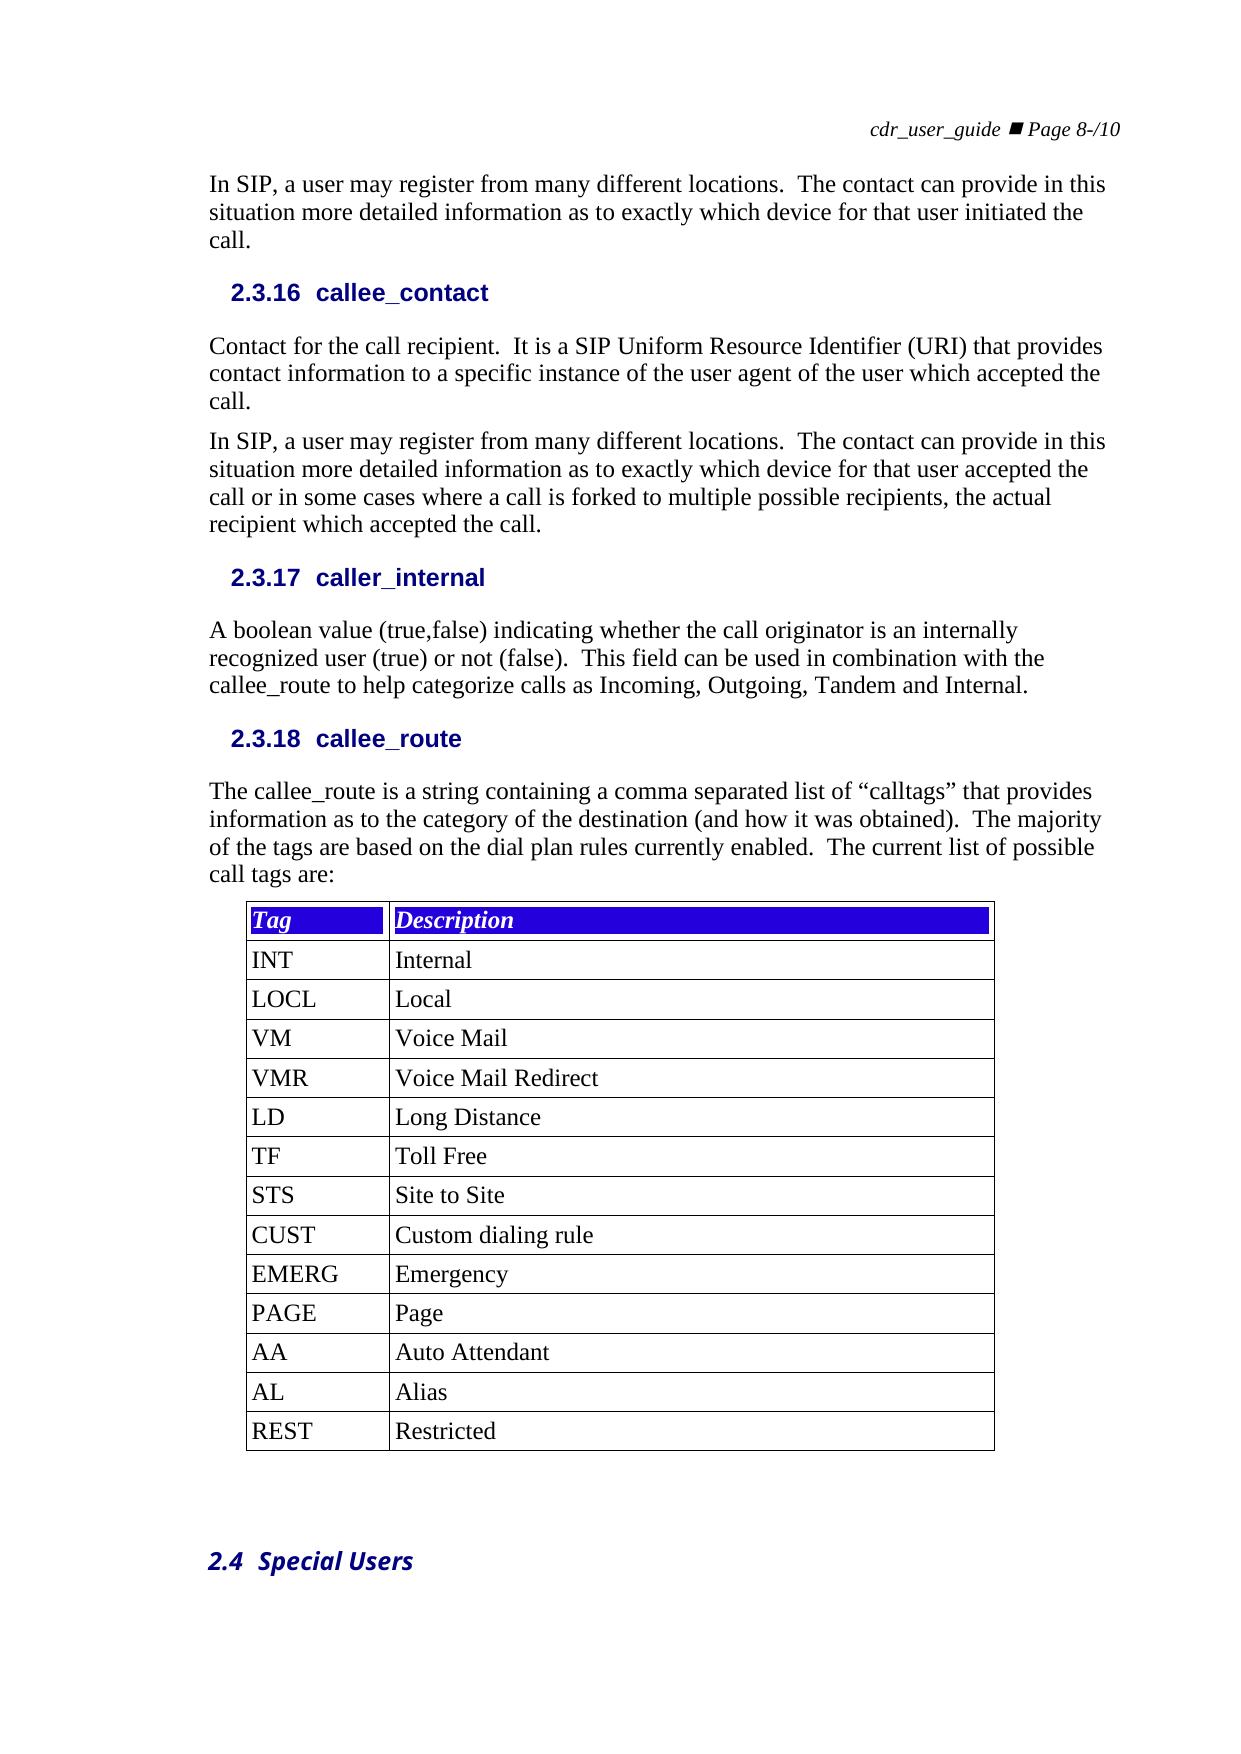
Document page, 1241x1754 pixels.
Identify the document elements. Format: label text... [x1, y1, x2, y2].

table_cell Emergency [390, 1255, 994, 1293]
text In SIP, a user may register from many different locations. The contact can provide in this situation more detailed information as to exactly which device for that user accepted the call or in some cases where a call is forked to multiple possible recipients, the actual recipient which accepted the call. [209, 427, 1122, 538]
table_cell CUST [247, 1216, 389, 1254]
text In SIP, a user may register from many different locations. The contact can provide in this situation more detailed information as to exactly which device for that user initiated the call. [209, 171, 1122, 254]
table_header Description [390, 902, 994, 940]
table_cell LOCL [247, 980, 389, 1019]
table_cell Internal [390, 941, 994, 979]
table_cell VMR [247, 1059, 389, 1097]
table_cell Custom dialing rule [390, 1216, 994, 1254]
table_header Tag [247, 902, 389, 940]
table_cell Voice Mail [390, 1020, 994, 1058]
table_cell STS [247, 1177, 389, 1215]
table_cell Page [390, 1294, 994, 1333]
table_cell AA [247, 1334, 389, 1372]
table_cell Site to Site [390, 1177, 994, 1215]
subtitle caller_internal [118, 563, 1122, 591]
table_cell LD [247, 1098, 389, 1136]
text Contact for the call recipient. It is a SIP Uniform Resource Identifier (URI) that provides contact information to a specific instance of the user agent of the user which accepted the call. [209, 332, 1122, 415]
subtitle Special Users [118, 1543, 1122, 1577]
text A boolean value (true,false) indicating whether the call originator is an internally recognized user (true) or not (false). This field can be used in combination with the callee_route to help categorize calls as Incoming, Outgoing, Tandem and Internal. [209, 616, 1122, 699]
table_cell REST [247, 1412, 389, 1450]
table_cell Auto Attendant [390, 1334, 994, 1372]
table_cell Alias [390, 1373, 994, 1411]
table_cell PAGE [247, 1294, 389, 1333]
table_cell Toll Free [390, 1137, 994, 1176]
table_cell Long Distance [390, 1098, 994, 1136]
table_cell Local [390, 980, 994, 1019]
table_cell EMERG [247, 1255, 389, 1293]
table_cell TF [247, 1137, 389, 1176]
table_cell VM [247, 1020, 389, 1058]
table_cell AL [247, 1373, 389, 1411]
text The callee_route is a string containing a comma separated list of “calltags” that provides information as to the category of the destination (and how it was obtained). The majority of the tags are based on the dial plan rules currently enabled. The current list of possible call tags are: [209, 777, 1122, 888]
table_cell INT [247, 941, 389, 979]
table_cell Restricted [390, 1412, 994, 1450]
subtitle callee_contact [118, 279, 1122, 307]
subtitle callee_route [118, 724, 1122, 752]
table_cell Voice Mail Redirect [390, 1059, 994, 1097]
